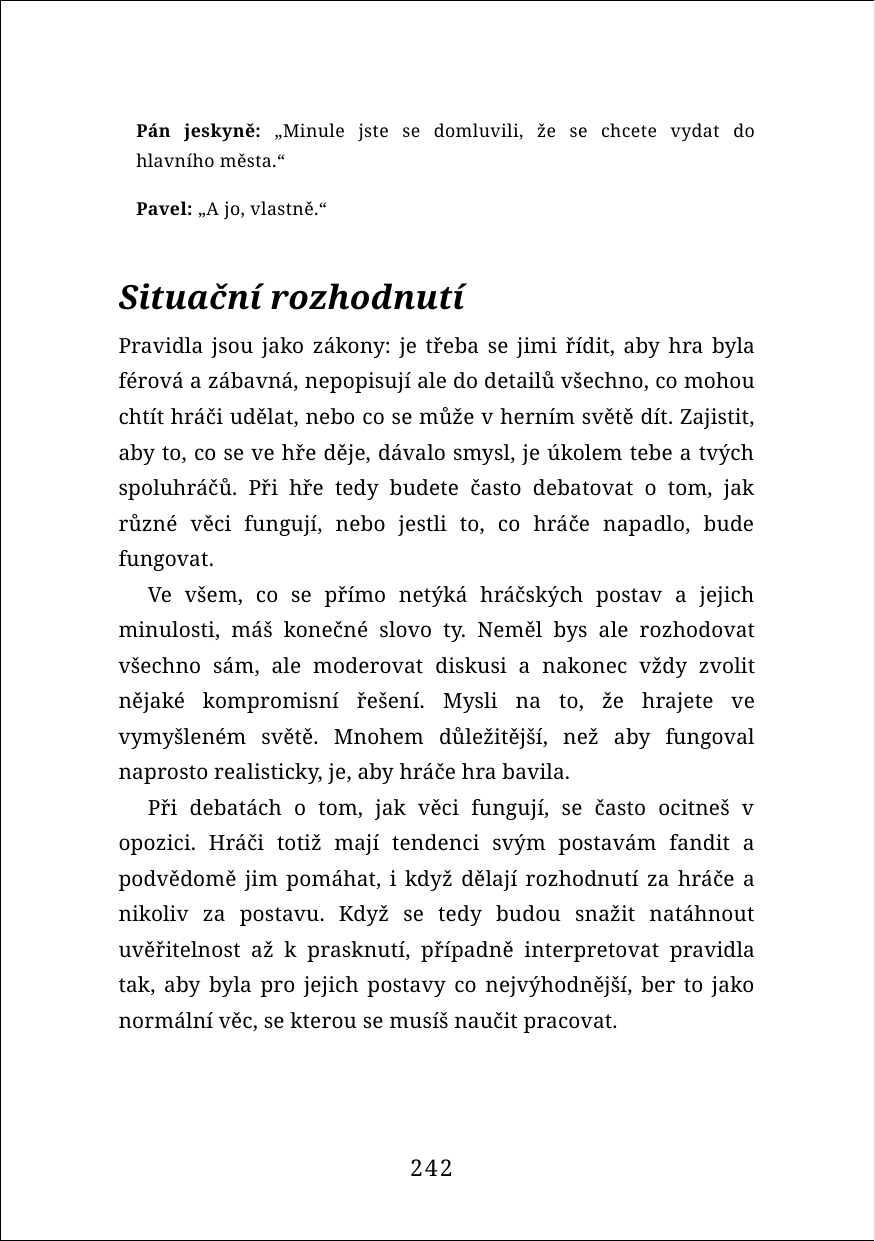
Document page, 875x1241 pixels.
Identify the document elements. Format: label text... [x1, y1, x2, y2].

text Pravidla jsou jako zákony: je třeba se jimi řídit, aby hra byla férová a zábavná, nepopisují ale do detailů všechno, co mohou chtít hráči udělat, nebo co se může v herním světě dít. Zajistit, aby to, co se ve hře děje, dávalo smysl, je úkolem tebe a tvých spoluhráčů. Při hře tedy budete často debatovat o tom, jak různé věci fungují, nebo jestli to, co hráče napadlo, bude fungovat. Ve všem, co se přímo netýká hráčských postav a jejich minulosti, máš konečné slovo ty. Neměl bys ale rozhodovat všechno sám, ale moderovat diskusi a nakonec vždy zvolit nějaké kompromisní řešení. Mysli na to, že hrajete ve vymyšleném světě. Mnohem důležitější, než aby fungoval naprosto realisticky, je, aby hráče hra bavila. Při debatách o tom, jak věci fungují, se často ocitneš v opozici. Hráči totiž mají tendenci svým postavám fandit a podvědomě jim pomáhat, i když dělají rozhodnutí za hráče a nikoliv za postavu. Když se tedy budou snažit natáhnout uvěřitelnost až k prasknutí, případně interpretovat pravidla tak, aby byla pro jejich postavy co nejvýhodnější, ber to jako normální věc, se kterou se musíš naučit pracovat. [118, 331, 756, 1034]
subtitle Situační rozhodnutí [118, 274, 756, 319]
text Pavel: „A jo, vlastně.“ [136, 196, 756, 221]
text Pán jeskyně: „Minule jste se domluvili, že se chcete vydat do hlavního města.“ [136, 118, 756, 173]
